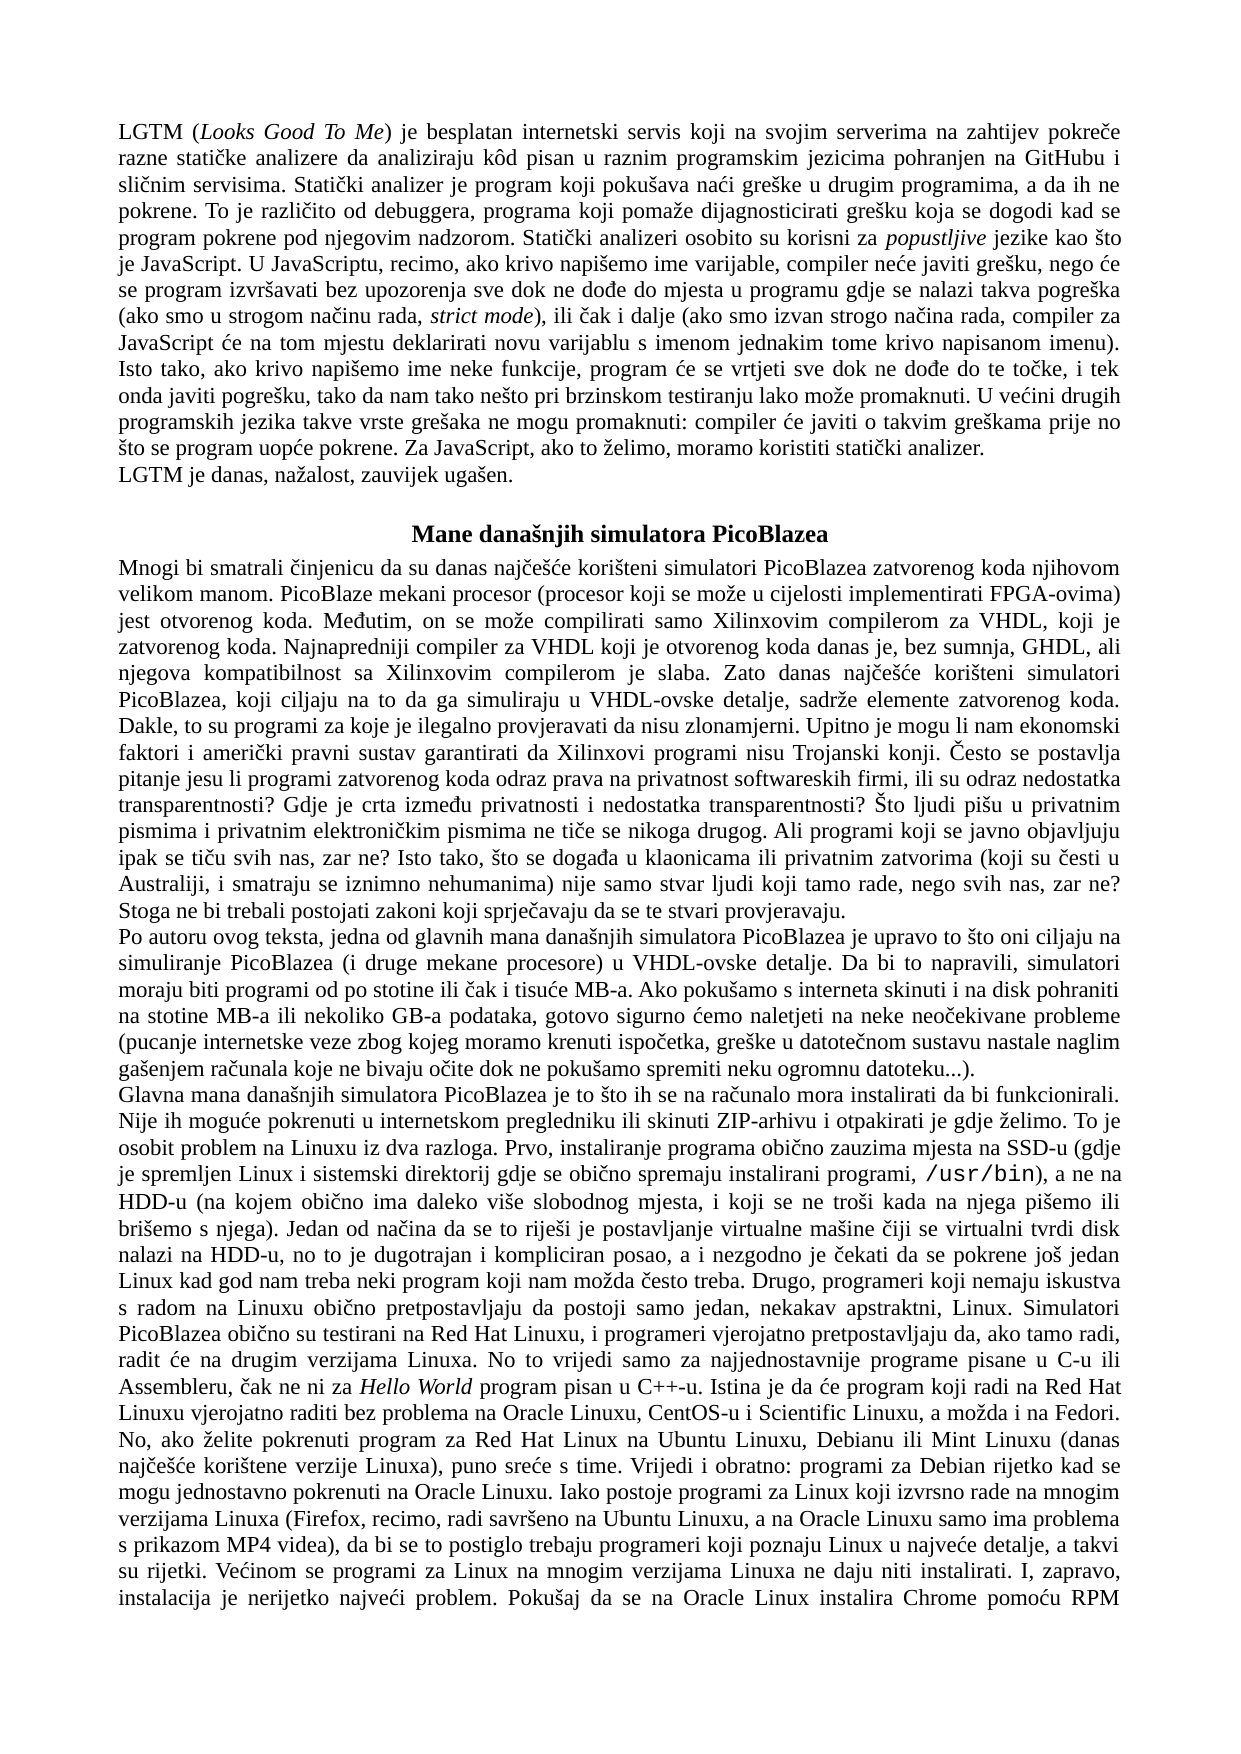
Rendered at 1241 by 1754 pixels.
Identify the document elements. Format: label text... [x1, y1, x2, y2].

text Po autoru ovog teksta, jedna od glavnih mana današnjih simulatora PicoBlazea je upravo to što oni ciljaju na simuliranje PicoBlazea (i druge mekane procesore) u VHDL-ovske detalje. Da bi to napravili, simulatori moraju biti programi od po stotine ili čak i tisuće MB-a. Ako pokušamo s interneta skinuti i na disk pohraniti na stotine MB-a ili nekoliko GB-a podataka, gotovo sigurno ćemo naletjeti na neke neočekivane probleme (pucanje internetske veze zbog kojeg moramo krenuti ispočetka, greške u datotečnom sustavu nastale naglim gašenjem računala koje ne bivaju očite dok ne pokušamo spremiti neku ogromnu datoteku...). [118, 923, 1122, 1081]
text LGTM je danas, nažalost, zauvijek ugašen. [118, 461, 1122, 487]
text LGTM (Looks Good To Me) je besplatan internetski servis koji na svojim serverima na zahtijev pokreče razne statičke analizere da analiziraju kôd pisan u raznim programskim jezicima pohranjen na GitHubu i sličnim servisima. Statički analizer je program koji pokušava naći greške u drugim programima, a da ih ne pokrene. To je različito od debuggera, programa koji pomaže dijagnosticirati grešku koja se dogodi kad se program pokrene pod njegovim nadzorom. Statički analizeri osobito su korisni za popustljive jezike kao što je JavaScript. U JavaScriptu, recimo, ako krivo napišemo ime varijable, compiler neće javiti grešku, nego će se program izvršavati bez upozorenja sve dok ne dođe do mjesta u programu gdje se nalazi takva pogreška (ako smo u strogom načinu rada, strict mode), ili čak i dalje (ako smo izvan strogo načina rada, compiler za JavaScript će na tom mjestu deklarirati novu varijablu s imenom jednakim tome krivo napisanom imenu). Isto tako, ako krivo napišemo ime neke funkcije, program će se vrtjeti sve dok ne dođe do te točke, i tek onda javiti pogrešku, tako da nam tako nešto pri brzinskom testiranju lako može promaknuti. U većini drugih programskih jezika takve vrste grešaka ne mogu promaknuti: compiler će javiti o takvim greškama prije no što se program uopće pokrene. Za JavaScript, ako to želimo, moramo koristiti statički analizer. [118, 118, 1122, 461]
text Mnogi bi smatrali činjenicu da su danas najčešće korišteni simulatori PicoBlazea zatvorenog koda njihovom velikom manom. PicoBlaze mekani procesor (procesor koji se može u cijelosti implementirati FPGA-ovima) jest otvorenog koda. Međutim, on se može compilirati samo Xilinxovim compilerom za VHDL, koji je zatvorenog koda. Najnapredniji compiler za VHDL koji je otvorenog koda danas je, bez sumnja, GHDL, ali njegova kompatibilnost sa Xilinxovim compilerom je slaba. Zato danas najčešće korišteni simulatori PicoBlazea, koji ciljaju na to da ga simuliraju u VHDL-ovske detalje, sadrže elemente zatvorenog koda. Dakle, to su programi za koje je ilegalno provjeravati da nisu zlonamjerni. Upitno je mogu li nam ekonomski faktori i američki pravni sustav garantirati da Xilinxovi programi nisu Trojanski konji. Često se postavlja pitanje jesu li programi zatvorenog koda odraz prava na privatnost softwareskih firmi, ili su odraz nedostatka transparentnosti? Gdje je crta između privatnosti i nedostatka transparentnosti? Što ljudi pišu u privatnim pismima i privatnim elektroničkim pismima ne tiče se nikoga drugog. Ali programi koji se javno objavljuju ipak se tiču svih nas, zar ne? Isto tako, što se događa u klaonicama ili privatnim zatvorima (koji su česti u Australiji, i smatraju se iznimno nehumanima) nije samo stvar ljudi koji tamo rade, nego svih nas, zar ne? Stoga ne bi trebali postojati zakoni koji sprječavaju da se te stvari provjeravaju. [118, 554, 1122, 923]
text Mane današnjih simulatora PicoBlazea [118, 519, 1122, 548]
text Glavna mana današnjih simulatora PicoBlazea je to što ih se na računalo mora instalirati da bi funkcionirali. Nije ih moguće pokrenuti u internetskom pregledniku ili skinuti ZIP-arhivu i otpakirati je gdje želimo. To je osobit problem na Linuxu iz dva razloga. Prvo, instaliranje programa obično zauzima mjesta na SSD-u (gdje je spremljen Linux i sistemski direktorij gdje se obično spremaju instalirani programi, /usr/bin), a ne na HDD-u (na kojem obično ima daleko više slobodnog mjesta, i koji se ne troši kada na njega pišemo ili brišemo s njega). Jedan od načina da se to riješi je postavljanje virtualne mašine čiji se virtualni tvrdi disk nalazi na HDD-u, no to je dugotrajan i kompliciran posao, a i nezgodno je čekati da se pokrene još jedan Linux kad god nam treba neki program koji nam možda često treba. Drugo, programeri koji nemaju iskustva s radom na Linuxu obično pretpostavljaju da postoji samo jedan, nekakav apstraktni, Linux. Simulatori PicoBlazea obično su testirani na Red Hat Linuxu, i programeri vjerojatno pretpostavljaju da, ako tamo radi, radit će na drugim verzijama Linuxa. No to vrijedi samo za najjednostavnije programe pisane u C-u ili Assembleru, čak ne ni za Hello World program pisan u C++-u. Istina je da će program koji radi na Red Hat Linuxu vjerojatno raditi bez problema na Oracle Linuxu, CentOS-u i Scientific Linuxu, a možda i na Fedori. No, ako želite pokrenuti program za Red Hat Linux na Ubuntu Linuxu, Debianu ili Mint Linuxu (danas najčešće korištene verzije Linuxa), puno sreće s time. Vrijedi i obratno: programi za Debian rijetko kad se mogu jednostavno pokrenuti na Oracle Linuxu. Iako postoje programi za Linux koji izvrsno rade na mnogim verzijama Linuxa (Firefox, recimo, radi savršeno na Ubuntu Linuxu, a na Oracle Linuxu samo ima problema s prikazom MP4 videa), da bi se to postiglo trebaju programeri koji poznaju Linux u najveće detalje, a takvi su rijetki. Većinom se programi za Linux na mnogim verzijama Linuxa ne daju niti instalirati. I, zapravo, instalacija je nerijetko najveći problem. Pokušaj da se na Oracle Linux instalira Chrome pomoću RPM [118, 1081, 1122, 1610]
